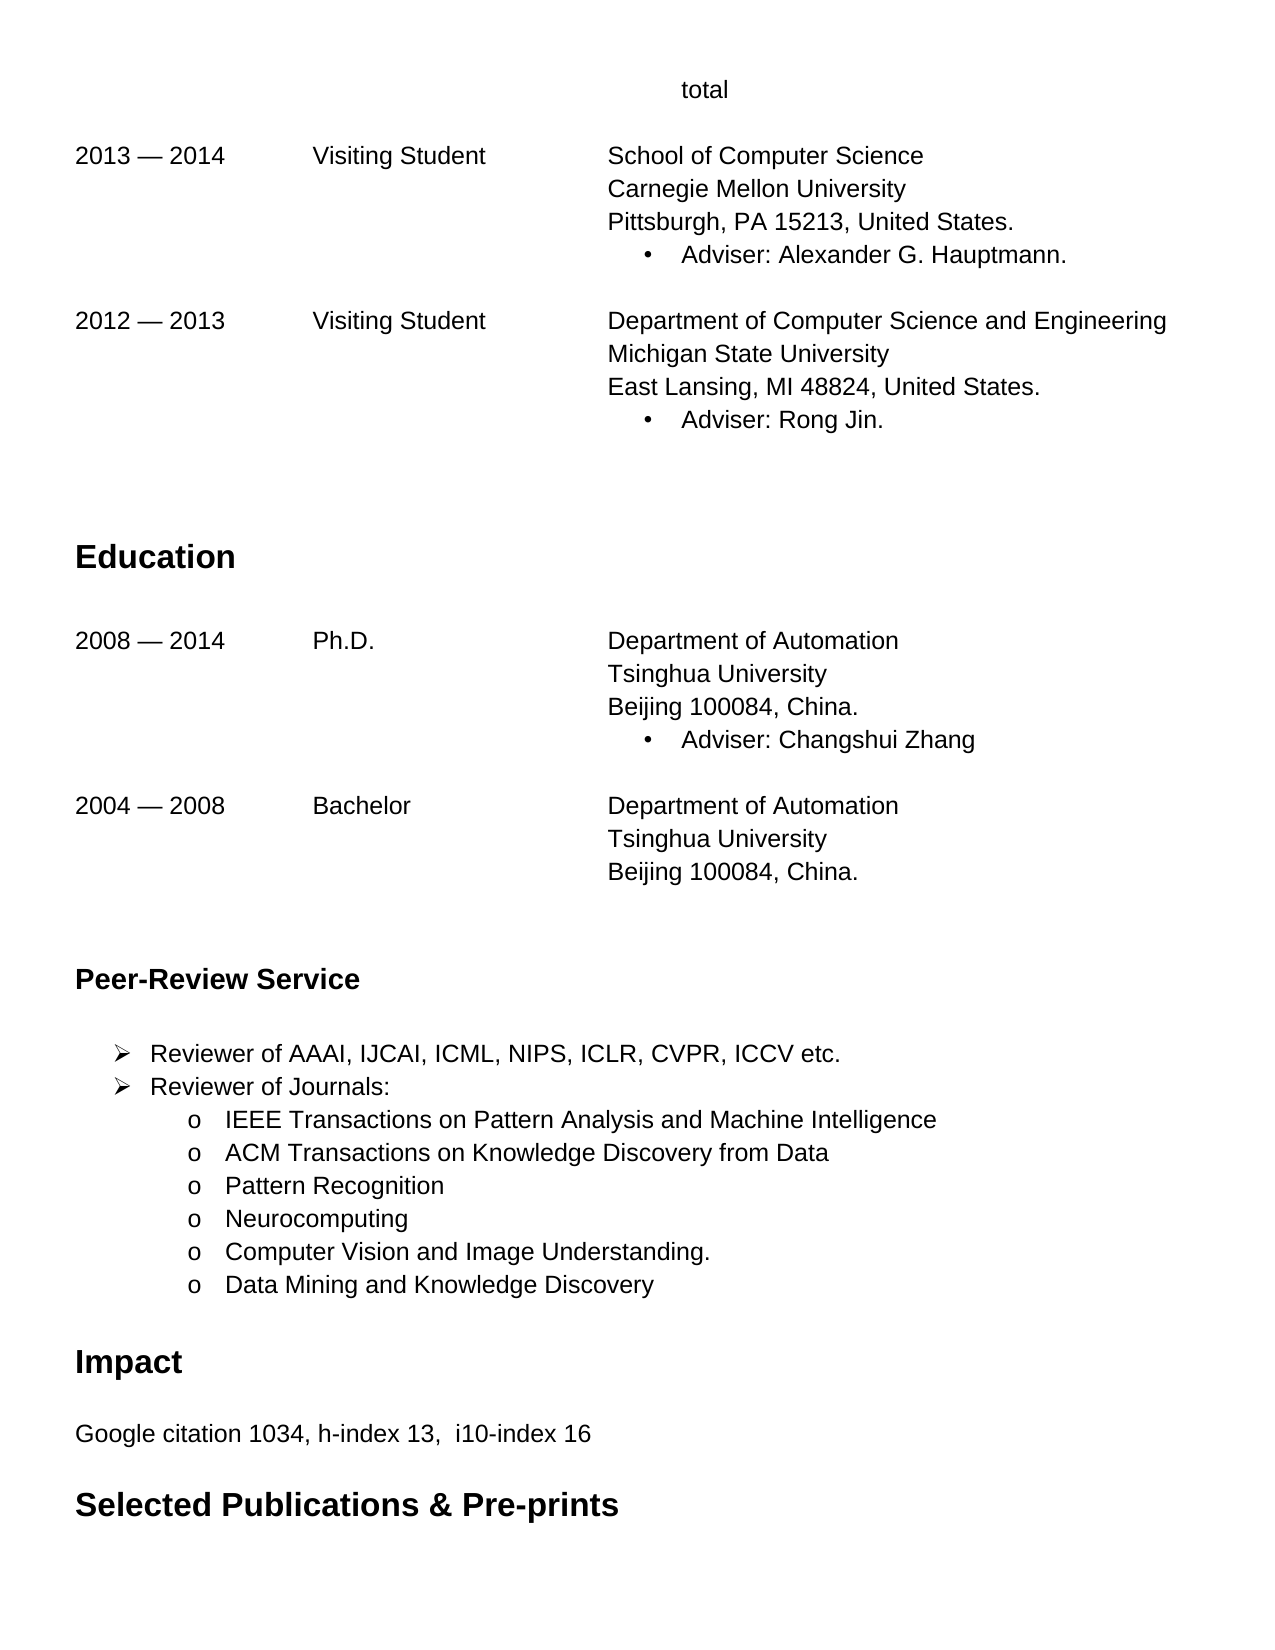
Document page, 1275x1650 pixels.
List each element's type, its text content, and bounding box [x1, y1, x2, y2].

list Neurocomputing [187, 1204, 1200, 1233]
list Reviewer of Journals: [112, 1072, 1200, 1101]
text Peer-Review Service [75, 962, 1200, 995]
table_cell Bachelor [301, 791, 596, 923]
table_cell Department of Computer Science and Engineering Michigan State University East Lansing, MI 48824, United States. Adviser: Rong Jin. [596, 306, 1196, 471]
table_cell [64, 75, 301, 141]
text Education [75, 537, 1200, 576]
table_header Department of Automation Tsinghua University Beijing 100084, China. Adviser: Changshui Zhang [596, 626, 1196, 791]
text Selected Publications & Pre-prints [75, 1485, 1200, 1523]
table_cell 2004 — 2008 [64, 791, 301, 923]
table_cell Department of Automation Tsinghua University Beijing 100084, China. [596, 791, 1196, 923]
list Reviewer of AAAI, IJCAI, ICML, NIPS, ICLR, CVPR, ICCV etc. [112, 1039, 1200, 1068]
text Google citation 1034, h-index 13, i10-index 16 [75, 1419, 1200, 1448]
table_cell 2013 — 2014 [64, 141, 301, 306]
table_cell Visiting Student [301, 141, 596, 306]
table_header Ph.D. [301, 626, 596, 791]
table_cell 2012 — 2013 [64, 306, 301, 471]
table_cell [301, 75, 596, 141]
list ACM Transactions on Knowledge Discovery from Data [187, 1138, 1200, 1167]
list IEEE Transactions on Pattern Analysis and Machine Intelligence [187, 1105, 1200, 1134]
table_cell School of Computer Science Carnegie Mellon University Pittsburgh, PA 15213, United States. Adviser: Alexander G. Hauptmann. [596, 141, 1196, 306]
list Data Mining and Knowledge Discovery [187, 1270, 1200, 1299]
list Computer Vision and Image Understanding. [187, 1237, 1200, 1266]
table_cell total [596, 75, 1196, 141]
table_header 2008 — 2014 [64, 626, 301, 791]
table_cell Visiting Student [301, 306, 596, 471]
text Impact [75, 1342, 1200, 1380]
list Pattern Recognition [187, 1171, 1200, 1200]
